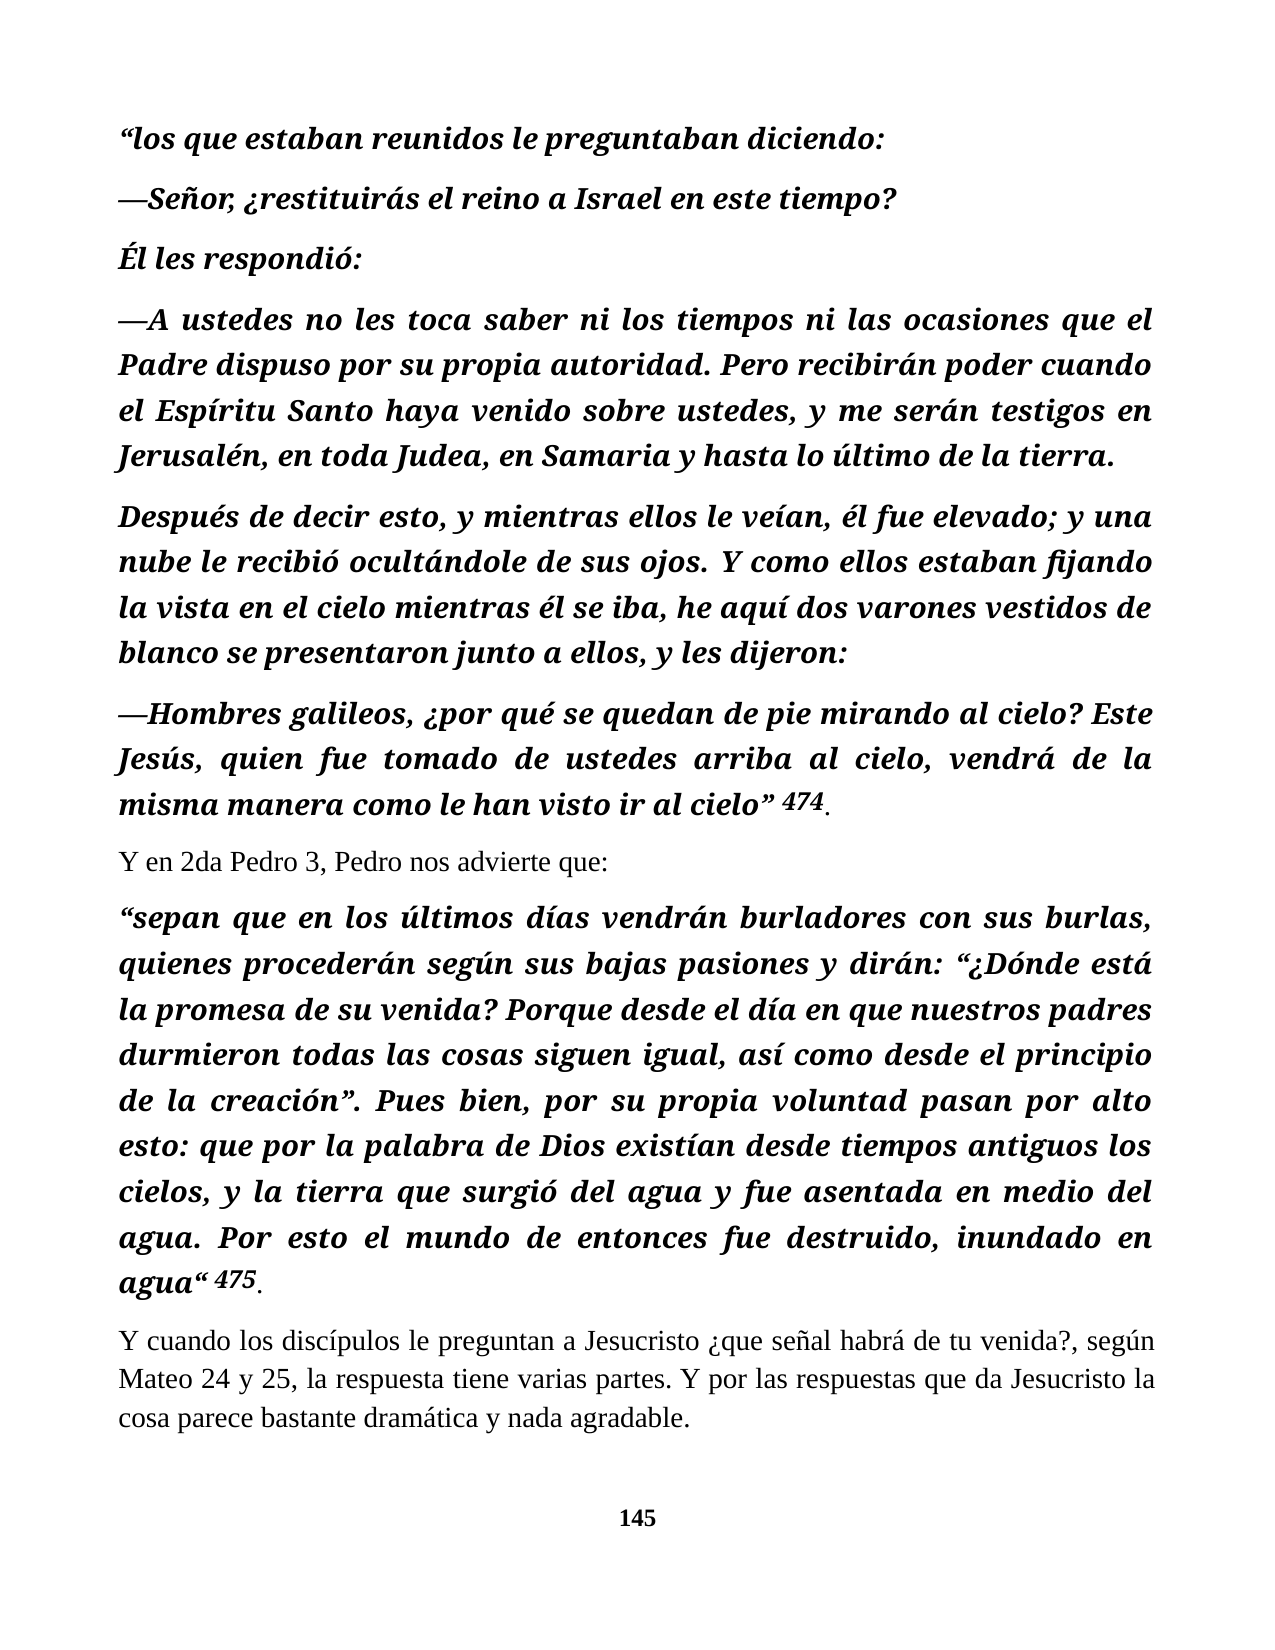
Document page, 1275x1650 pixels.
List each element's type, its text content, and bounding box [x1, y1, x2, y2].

text Y cuando los discípulos le preguntan a Jesucristo ¿que señal habrá de tu venida?, según Mateo 24 y 25, la respuesta tiene varias partes. Y por las respuestas que da Jesucristo la cosa parece bastante dramática y nada agradable. [118, 1323, 1157, 1433]
text —Hombres galileos, ¿por qué se quedan de pie mirando al cielo? Este Jesús, quien fue tomado de ustedes arriba al cielo, vendrá de la misma manera como le han visto ir al cielo” . [118, 693, 1157, 824]
text Después de decir esto, y mientras ellos le veían, él fue elevado; y una nube le recibió ocultándole de sus ojos. Y como ellos estaban fijando la vista en el cielo mientras él se iba, he aquí dos varones vestidos de blanco se presentaron junto a ellos, y les dijeron: [118, 496, 1157, 672]
text Él les respondió: [118, 238, 1157, 278]
text “sepan que en los últimos días vendrán burladores con sus burlas, quienes procederán según sus bajas pasiones y dirán: “¿Dónde está la promesa de su venida? Porque desde el día en que nuestros padres durmieron todas las cosas siguen igual, así como desde el principio de la creación”. Pues bien, por su propia voluntad pasan por alto esto: que por la palabra de Dios existían desde tiempos antiguos los cielos, y la tierra que surgió del agua y fue asentada en medio del agua. Por esto el mundo de entonces fue destruido, inundado en agua“ . [118, 897, 1157, 1302]
text —A ustedes no les toca saber ni los tiempos ni las ocasiones que el Padre dispuso por su propia autoridad. Pero recibirán poder cuando el Espíritu Santo haya venido sobre ustedes, y me serán testigos en Jerusalén, en toda Judea, en Samaria y hasta lo último de la tierra. [118, 299, 1157, 475]
text “los que estaban reunidos le preguntaban diciendo: [118, 118, 1157, 158]
text Y en 2da Pedro 3, Pedro nos advierte que: [118, 844, 1157, 878]
text —Señor, ¿restituirás el reino a Israel en este tiempo? [118, 178, 1157, 218]
